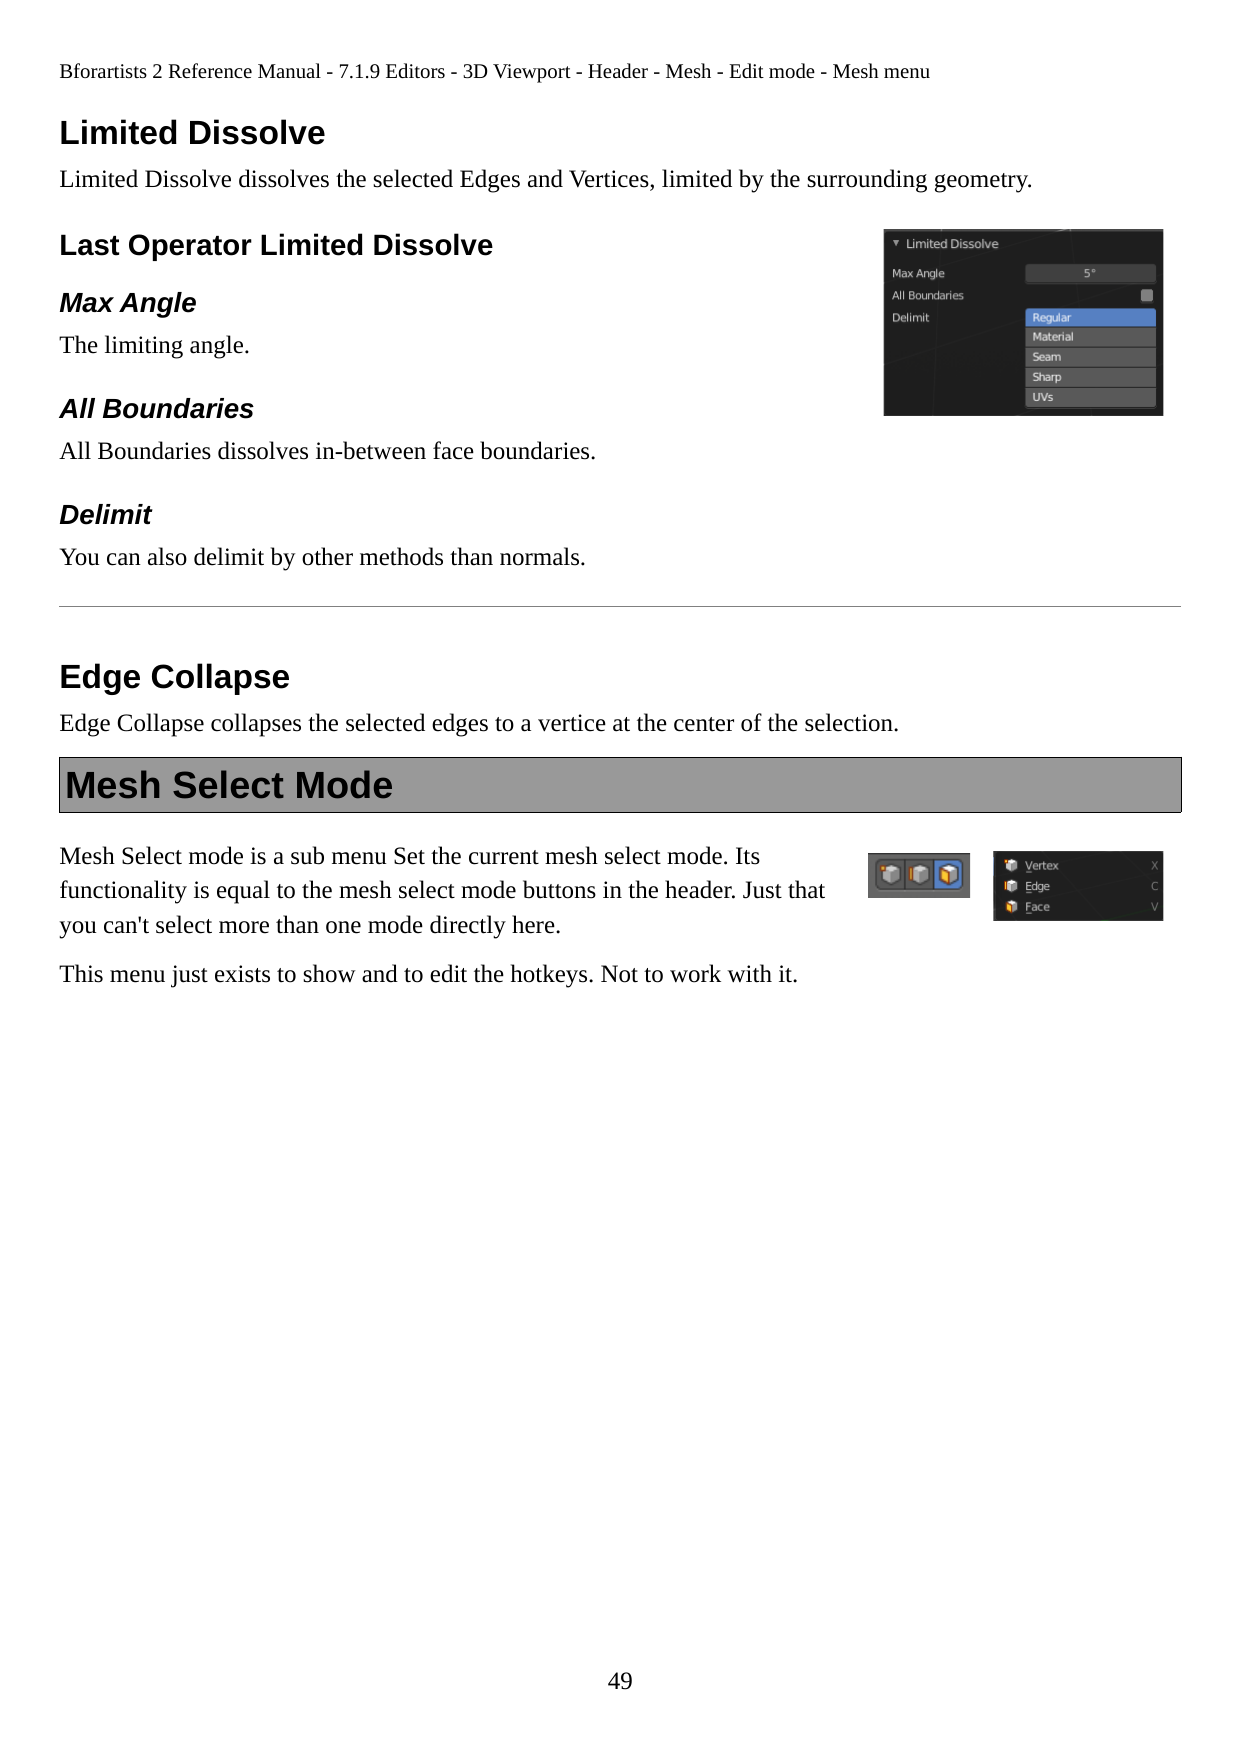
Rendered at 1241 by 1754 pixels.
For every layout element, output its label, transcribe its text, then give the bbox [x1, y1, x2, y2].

table_header Mesh Select Mode [60, 758, 1181, 812]
subtitle Delimit [59, 498, 1181, 530]
text Limited Dissolve dissolves the selected Edges and Vertices, limited by the surrounding geometry. [59, 164, 1181, 192]
subtitle All Boundaries [59, 392, 1181, 424]
picture [883, 229, 1164, 416]
subtitle Last Operator Limited Dissolve [59, 227, 1181, 261]
subtitle [1164, 286, 1181, 318]
text Edge Collapse collapses the selected edges to a vertice at the center of the selection. [59, 708, 1181, 736]
subtitle Edge Collapse [59, 656, 1181, 695]
text This menu just exists to show and to edit the hotkeys. Not to work with it. [59, 959, 1181, 987]
subtitle Max Angle [59, 286, 883, 318]
subtitle Limited Dissolve [59, 113, 1181, 151]
text [1164, 331, 1181, 359]
text Mesh Select mode is a sub menu Set the current mesh select mode. Its functionality is equal to the mesh select mode buttons in the header. Just that you can't select more than one mode directly here. [59, 841, 1181, 938]
picture [868, 853, 971, 898]
text All Boundaries dissolves in-between face boundaries. [59, 436, 1181, 465]
text The limiting angle. [59, 331, 883, 359]
text You can also delimit by other methods than normals. [59, 542, 1181, 571]
picture [993, 851, 1164, 921]
